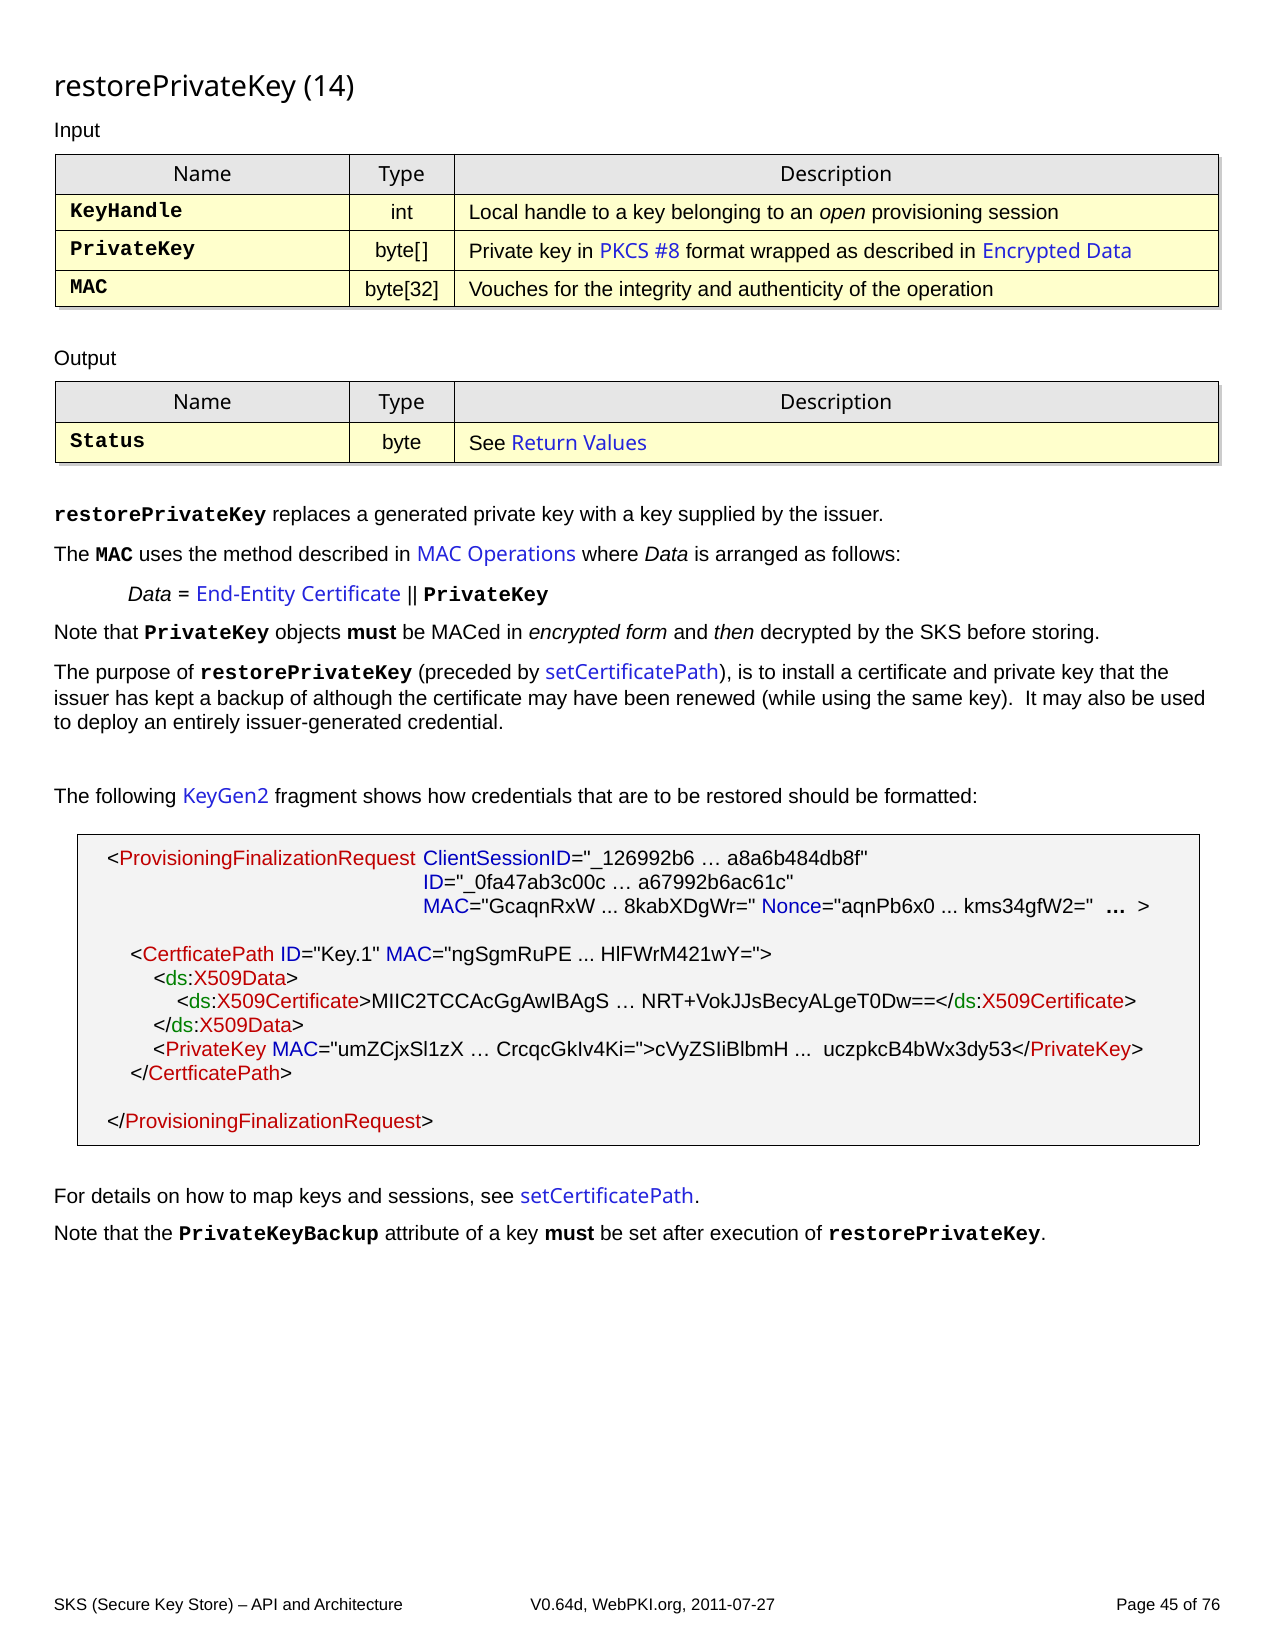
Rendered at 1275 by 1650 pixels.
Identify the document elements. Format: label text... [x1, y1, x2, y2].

text Note that the PrivateKeyBackup attribute of a key must be set after execution of restorePrivateKey. [54, 1221, 1221, 1247]
table_header <ProvisioningFinalizationRequest ClientSessionID="_126992b6 … a8a6b484db8f" ID="_0fa47ab3c00c … a67992b6ac61c" MAC="GcaqnRxW ... 8kabXDgWr=" Nonce="aqnPb6x0 ... kms34gfW2=" … > <CertficatePath ID="Key.1" MAC="ngSgmRuPE ... HlFWrM421wY="> <ds:X509Data> <ds:X509Certificate>MIIC2TCCAcGgAwIBAgS … NRT+VokJJsBecyALgeT0Dw==</ds:X509Certificate> </ds:X509Data> <PrivateKey MAC="umZCjxSl1zX … CrcqcGkIv4Ki=">cVyZSIiBlbmH ... uczpkcB4bWx3dy53</PrivateKey> </CertficatePath> </ProvisioningFinalizationRequest> [78, 835, 1199, 1145]
table_header Description [455, 155, 1218, 194]
text restorePrivateKey replaces a generated private key with a key supplied by the issuer. [54, 502, 1221, 527]
text The MAC uses the method described in MAC Operations where Data is arranged as follows: [54, 539, 1221, 568]
table_header Name [56, 155, 349, 194]
table_header Type [350, 155, 454, 194]
table_cell PrivateKey [56, 231, 349, 270]
table_cell KeyHandle [56, 195, 349, 230]
table_header Name [56, 382, 349, 422]
table_header Type [350, 382, 454, 422]
table_cell byte⁮[ ] [350, 231, 454, 270]
text Note that PrivateKey objects must be MACed in encrypted form and then decrypted by the SKS before storing. [54, 620, 1221, 646]
table_cell See Return Values [455, 423, 1218, 462]
text The purpose of restorePrivateKey (preceded by setCertificatePath), is to install a certificate and private key that the issuer has kept a backup of although the certificate may have been renewed (while using the same key). It may also be used to deploy an entirely issuer-generated credential. [54, 657, 1221, 734]
table_cell byte⁮[32] [350, 271, 454, 306]
table_header Description [455, 382, 1218, 422]
text For details on how to map keys and sessions, see setCertificatePath. [54, 1181, 1221, 1209]
table_cell Local handle to a key belonging to an open provisioning session [455, 195, 1218, 230]
table_cell Private key in PKCS #8 format wrapped as described in Encrypted Data [455, 231, 1218, 270]
table_cell int [350, 195, 454, 230]
table_cell Status [56, 423, 349, 462]
text Data = End-Entity Certificate || PrivateKey [54, 579, 1221, 608]
text Output [54, 346, 1221, 369]
table_cell Vouches for the integrity and authenticity of the operation [455, 271, 1218, 306]
table_cell byte [350, 423, 454, 462]
text Input [54, 118, 1221, 142]
text The following KeyGen2 fragment shows how credentials that are to be restored should be formatted: [54, 781, 1221, 834]
subtitle restorePrivateKey (14) [54, 66, 1221, 105]
table_cell MAC [56, 271, 349, 306]
